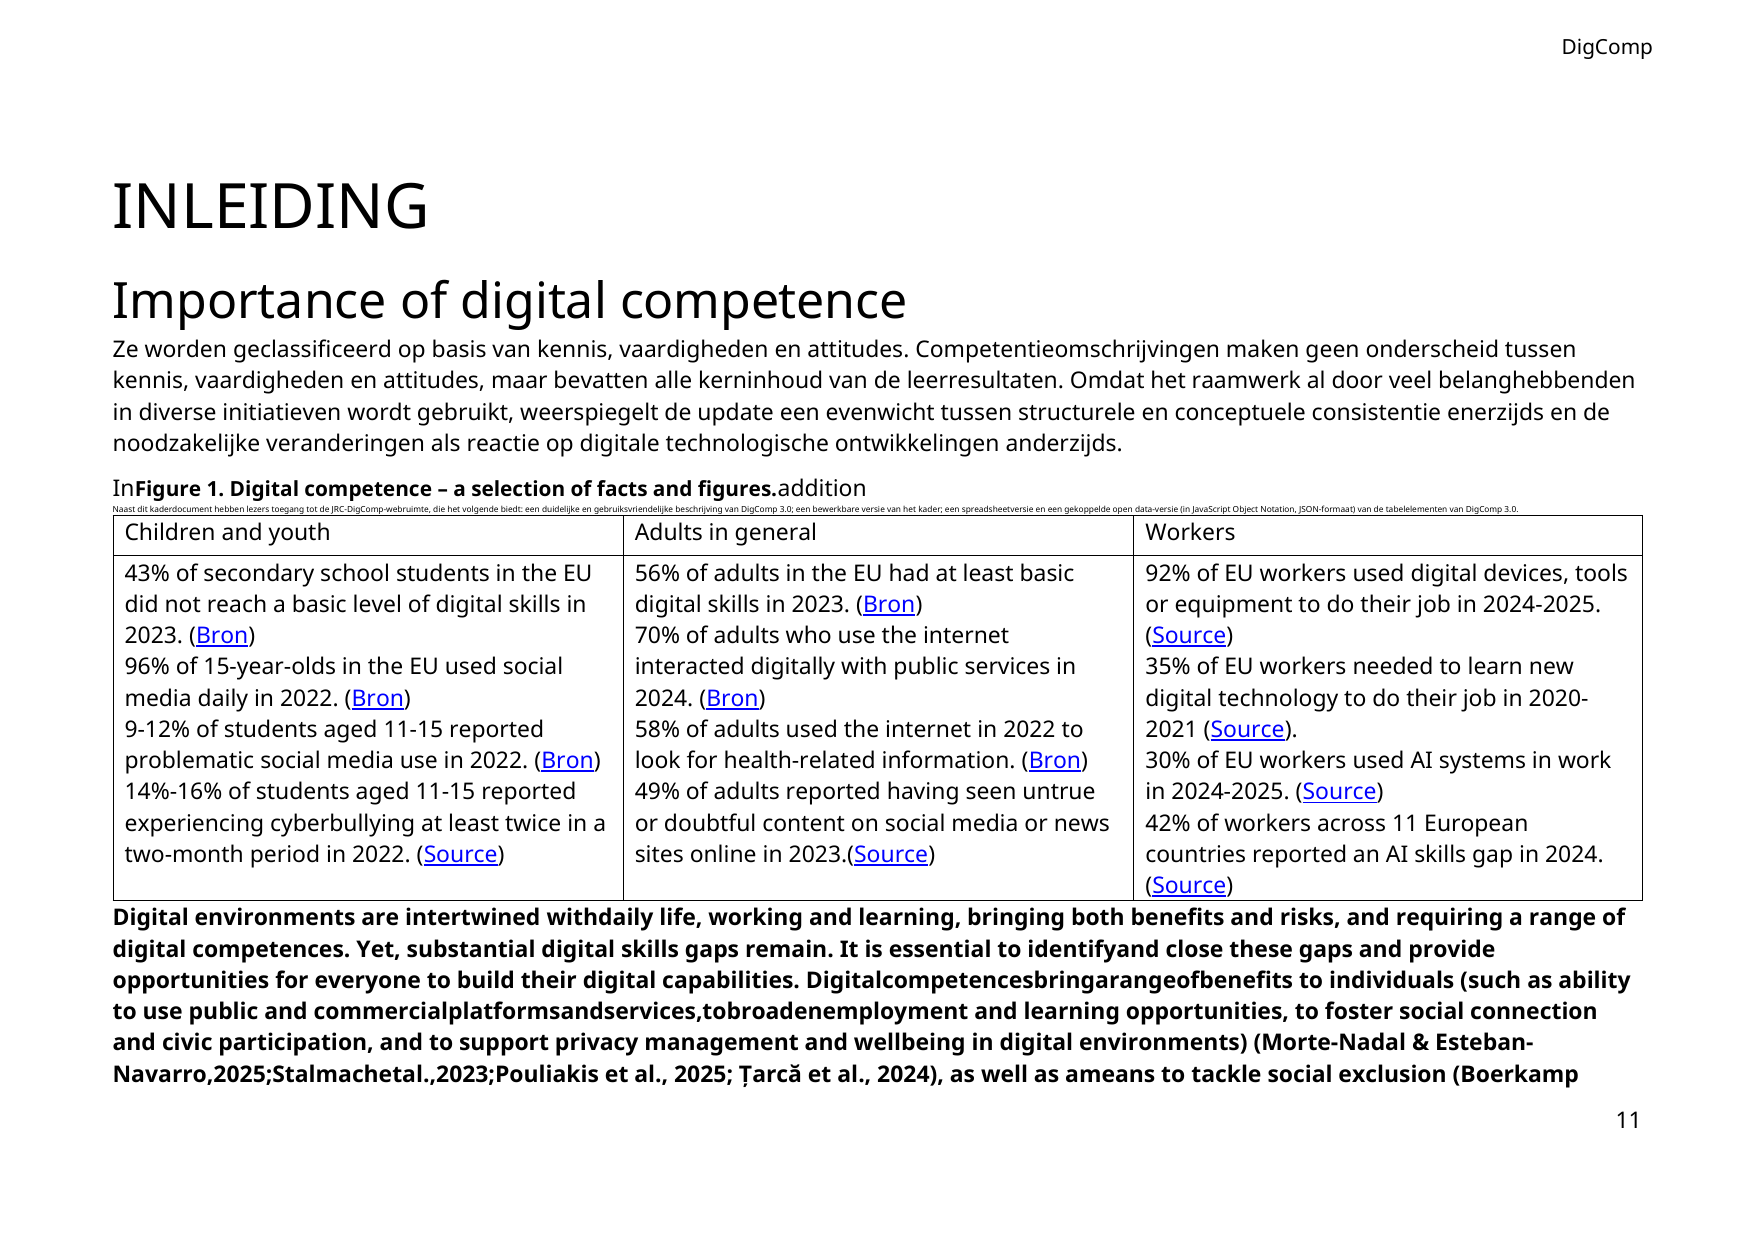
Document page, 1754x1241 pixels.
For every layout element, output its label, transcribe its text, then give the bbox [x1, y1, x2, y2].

table_cell 92% of EU workers used digital devices, tools or equipment to do their job in 2024-2025. (Source) 35% of EU workers needed to learn new digital technology to do their job in 2020-2021 (Source). 30% of EU workers used AI systems in work in 2024-2025. (Source) 42% of workers across 11 European countries reported an AI skills gap in 2024. (Source) [1134, 556, 1642, 900]
text Naast dit kaderdocument hebben lezers toegang tot de JRC-DigComp-webruimte, die het volgende biedt: een duidelijke en gebruiksvriendelijke beschrijving van DigComp 3.0; een bewerkbare versie van het kader; een spreadsheetversie en een gekoppelde open data-versie (in JavaScript Object Notation, JSON-formaat) van de tabelelementen van DigComp 3.0. [112, 503, 1641, 515]
table_cell 56% of adults in the EU had at least basic digital skills in 2023. (Bron) 70% of adults who use the internet interacted digitally with public services in 2024. (Bron) 58% of adults used the internet in 2022 to look for health-related information. (Bron) 49% of adults reported having seen untrue or doubtful content on social media or news sites online in 2023.(Source) [624, 556, 1133, 900]
text Ze worden geclassificeerd op basis van kennis, vaardigheden en attitudes. Competentieomschrijvingen maken geen onderscheid tussen kennis, vaardigheden en attitudes, maar bevatten alle kerninhoud van de leerresultaten. Omdat het raamwerk al door veel belanghebbenden in diverse initiatieven wordt gebruikt, weerspiegelt de update een evenwicht tussen structurele en conceptuele consistentie enerzijds en de noodzakelijke veranderingen als reactie op digitale technologische ontwikkelingen anderzijds. [112, 333, 1641, 458]
text InFigure 1. Digital competence – a selection of facts and figures.addition [112, 472, 1641, 503]
table_header Children and youth [114, 516, 623, 555]
subtitle Importance of digital competence [112, 265, 1641, 333]
text Digital environments are intertwined withdaily life, working and learning, bringing both benefits and risks, and requiring a range of digital competences. Yet, substantial digital skills gaps remain. It is essential to identifyand close these gaps and provide opportunities for everyone to build their digital capabilities. Digitalcompetencesbringarangeofbenefits to individuals (such as ability to use public and commercialplatformsandservices,tobroadenemployment and learning opportunities, to foster social connection and civic participation, and to support privacy management and wellbeing in digital environments) (Morte-Nadal & Esteban- Navarro,2025;Stalmachetal.,2023;Pouliakis et al., 2025; Țarcă et al., 2024), as well as ameans to tackle social exclusion (Boerkamp [112, 901, 1641, 1089]
table_header Workers [1134, 516, 1642, 555]
subtitle INLEIDING [112, 162, 1641, 247]
table_cell 43% of secondary school students in the EU did not reach a basic level of digital skills in 2023. (Bron) 96% of 15-year-olds in the EU used social media daily in 2022. (Bron) 9-12% of students aged 11-15 reported problematic social media use in 2022. (Bron) 14%-16% of students aged 11-15 reported experiencing cyberbullying at least twice in a two-month period in 2022. (Source) [114, 556, 623, 900]
table_header Adults in general [624, 516, 1133, 555]
